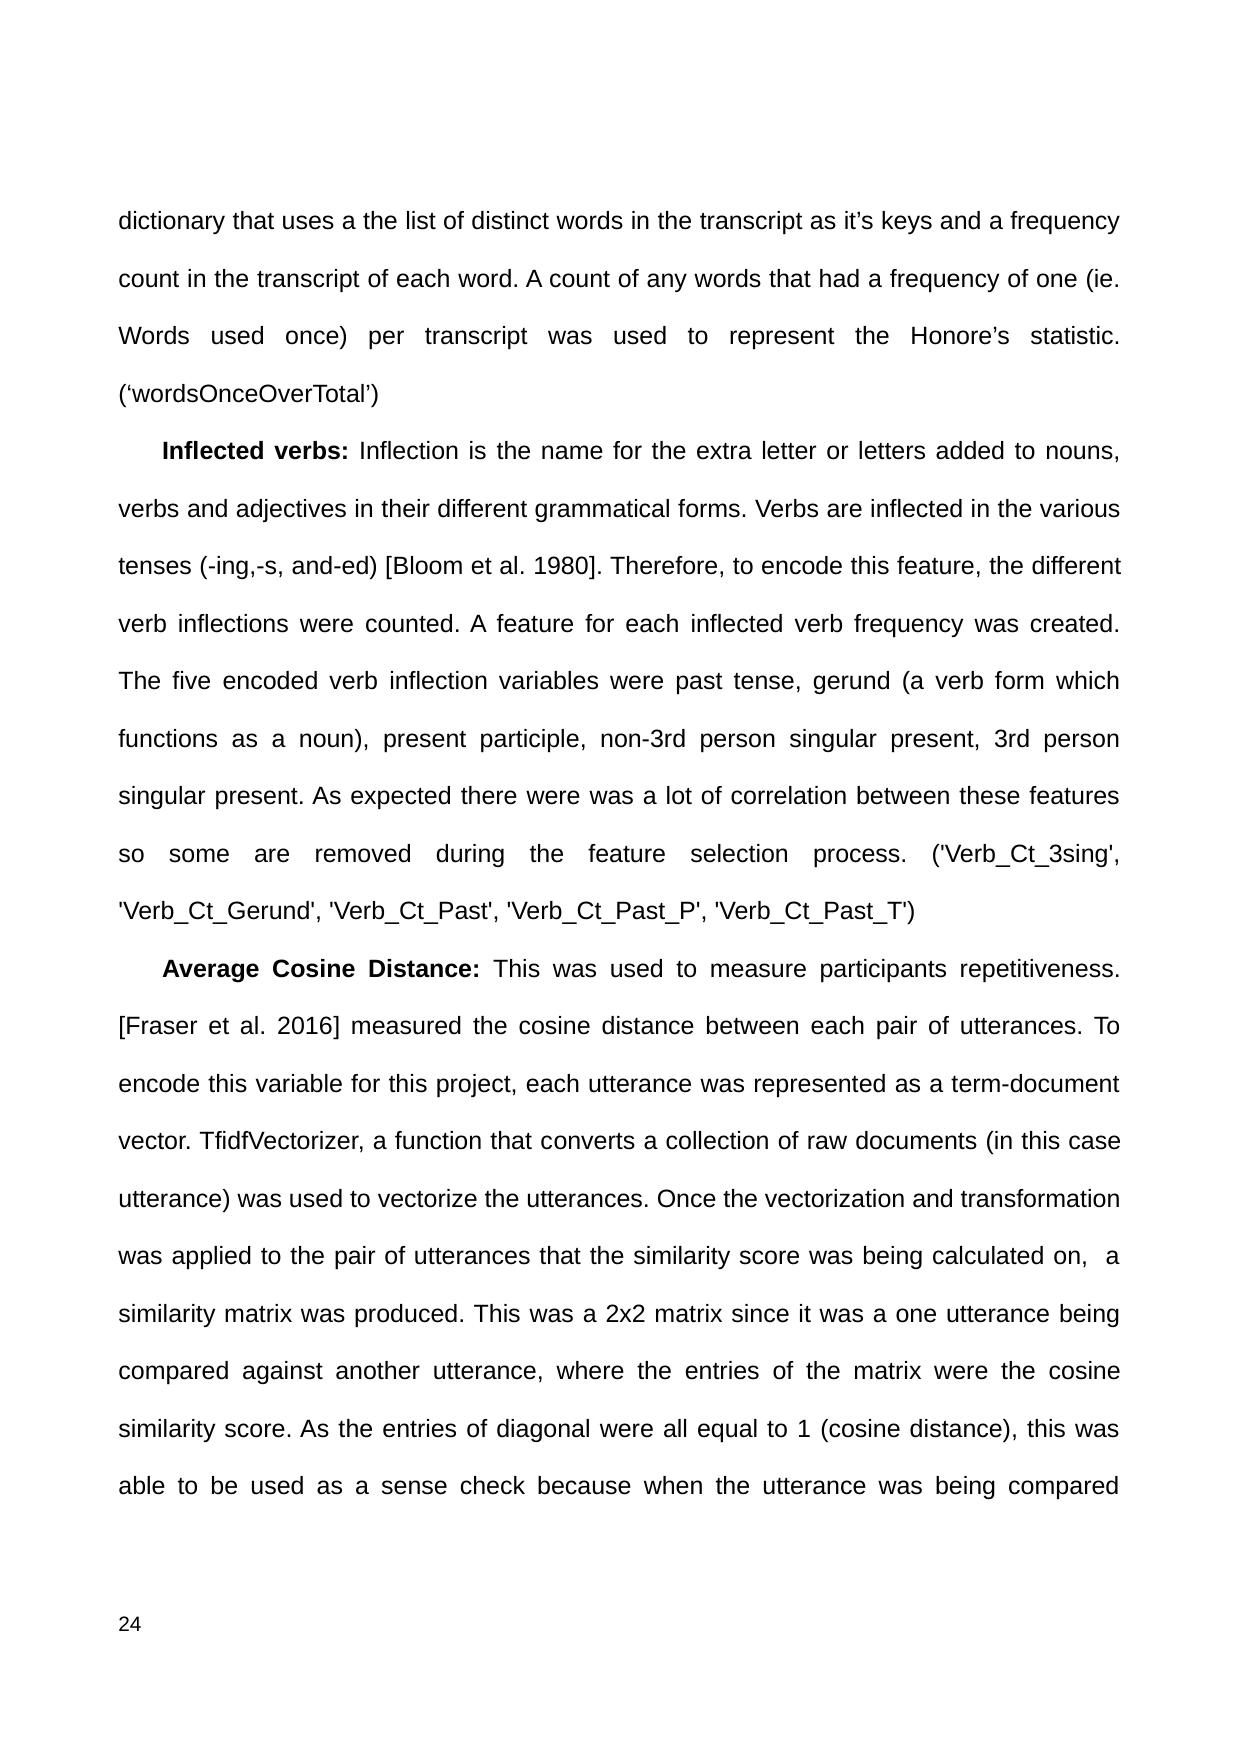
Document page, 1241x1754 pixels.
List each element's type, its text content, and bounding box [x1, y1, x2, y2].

text Inflected verbs: Inflection is the name for the extra letter or letters added to nouns, verbs and adjectives in their different grammatical forms. Verbs are inflected in the various tenses (-ing,-s, and-ed) [Bloom et al. 1980]. Therefore, to encode this feature, the different verb inflections were counted. A feature for each inflected verb frequency was created. The five encoded verb inflection variables were past tense, gerund (a verb form which functions as a noun), present participle, non-3rd person singular present, 3rd person singular present. As expected there were was a lot of correlation between these features so some are removed during the feature selection process. ('Verb_Ct_3sing', 'Verb_Ct_Gerund', 'Verb_Ct_Past', 'Verb_Ct_Past_P', 'Verb_Ct_Past_T') [118, 436, 1122, 925]
text dictionary that uses a the list of distinct words in the transcript as it’s keys and a frequency count in the transcript of each word. A count of any words that had a frequency of one (ie. Words used once) per transcript was used to represent the Honore’s statistic. (‘wordsOnceOverTotal’) [118, 206, 1122, 407]
text Average Cosine Distance: This was used to measure participants repetitiveness.[Fraser et al. 2016] measured the cosine distance between each pair of utterances. To encode this variable for this project, each utterance was represented as a term-document vector. TfidfVectorizer, a function that converts a collection of raw documents (in this case utterance) was used to vectorize the utterances. Once the vectorization and transformation was applied to the pair of utterances that the similarity score was being calculated on, a similarity matrix was produced. This was a 2x2 matrix since it was a one utterance being compared against another utterance, where the entries of the matrix were the cosine similarity score. As the entries of diagonal were all equal to 1 (cosine distance), this was able to be used as a sense check because when the utterance was being compared [118, 954, 1122, 1500]
